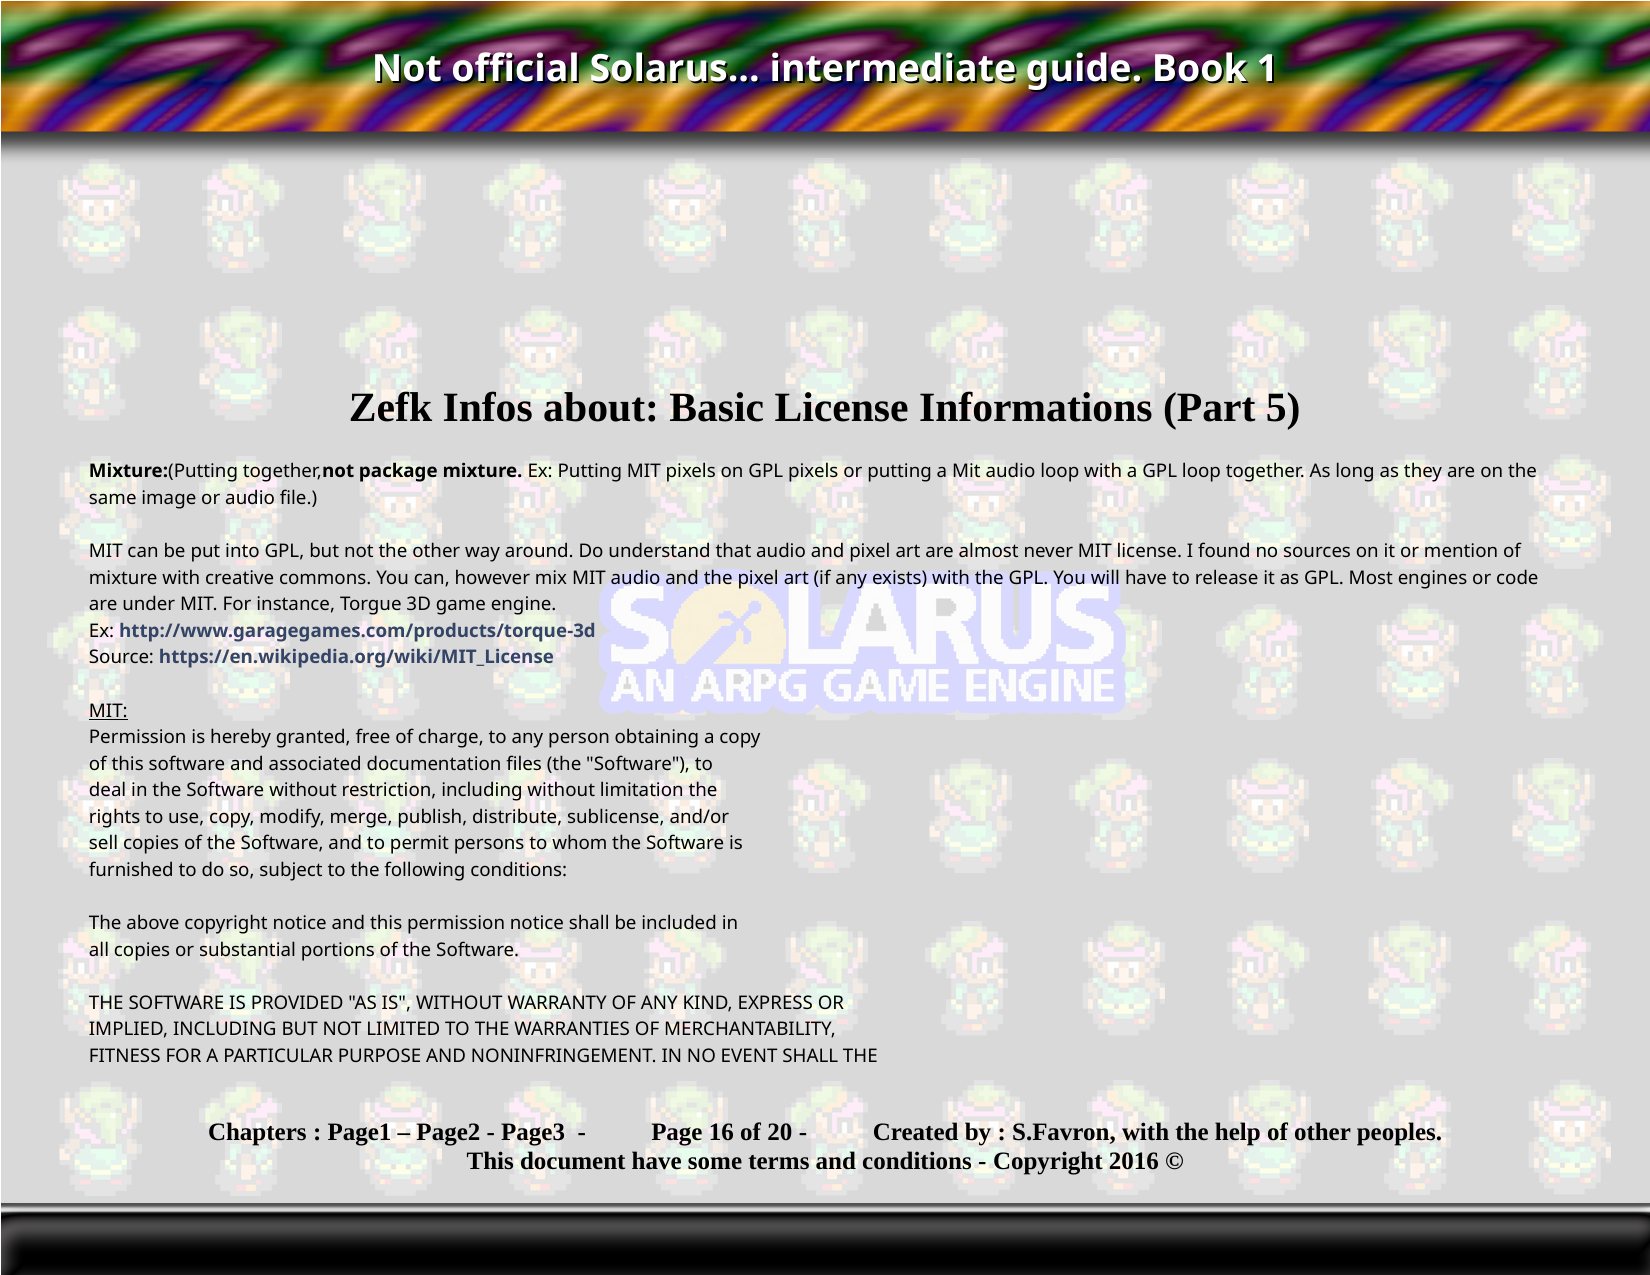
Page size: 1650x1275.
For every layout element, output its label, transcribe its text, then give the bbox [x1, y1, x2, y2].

picture [1, 1, 1650, 1275]
text Zefk Infos about: Basic License Informations (Part 5) [89, 382, 1561, 430]
text Mixture:(Putting together,not package mixture. Ex: Putting MIT pixels on GPL pixels or putting a Mit audio loop with a GPL loop together. As long as they are on the same image or audio file.) MIT can be put into GPL, but not the other way around. Do understand that audio and pixel art are almost never MIT license. I found no sources on it or mention of mixture with creative commons. You can, however mix MIT audio and the pixel art (if any exists) with the GPL. You will have to release it as GPL. Most engines or code are under MIT. For instance, Torgue 3D game engine. Ex: http://www.garagegames.com/products/torque-3d Source: https://en.wikipedia.org/wiki/MIT_License MIT: Permission is hereby granted, free of charge, to any person obtaining a copy of this software and associated documentation files (the "Software"), to deal in the Software without restriction, including without limitation the rights to use, copy, modify, merge, publish, distribute, sublicense, and/or sell copies of the Software, and to permit persons to whom the Software is furnished to do so, subject to the following conditions: The above copyright notice and this permission notice shall be included in all copies or substantial portions of the Software. THE SOFTWARE IS PROVIDED "AS IS", WITHOUT WARRANTY OF ANY KIND, EXPRESS OR IMPLIED, INCLUDING BUT NOT LIMITED TO THE WARRANTIES OF MERCHANTABILITY, FITNESS FOR A PARTICULAR PURPOSE AND NONINFRINGEMENT. IN NO EVENT SHALL THE [89, 430, 1561, 1068]
